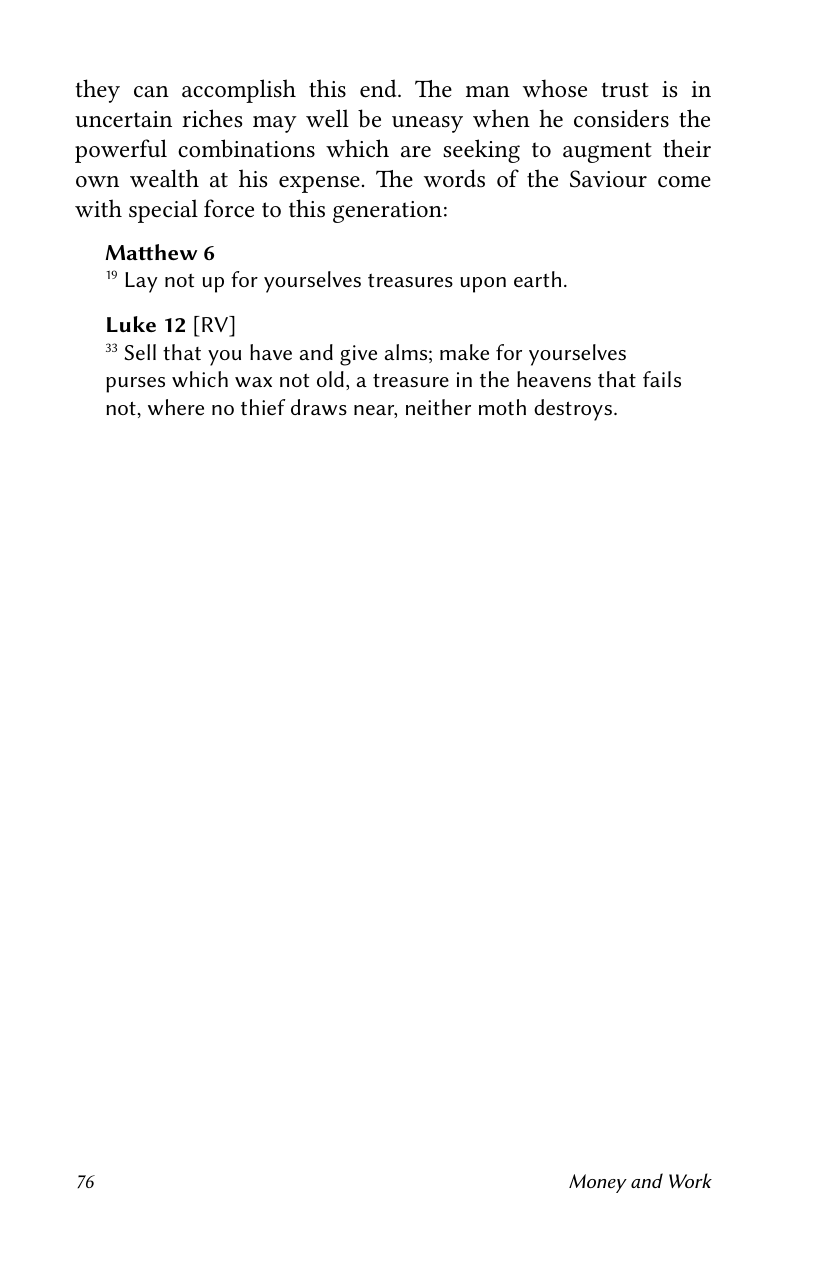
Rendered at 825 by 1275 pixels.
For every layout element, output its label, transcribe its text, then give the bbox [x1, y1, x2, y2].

text 19 Lay not up for yourselves treasures upon earth. [105, 267, 682, 293]
text Matthew 6 [105, 239, 712, 266]
text Luke 12 [RV] [105, 312, 712, 338]
text they can accomplish this end. The man whose trust is in uncertain riches may well be uneasy when he considers the powerful combinations which are seeking to augment their own wealth at his expense. The words of the Saviour come with special force to this generation: [75, 75, 712, 223]
text 33 Sell that you have and give alms; make for yourselves purses which wax not old, a treasure in the heavens that fails not, where no thief draws near, neither moth destroys. [105, 340, 682, 421]
